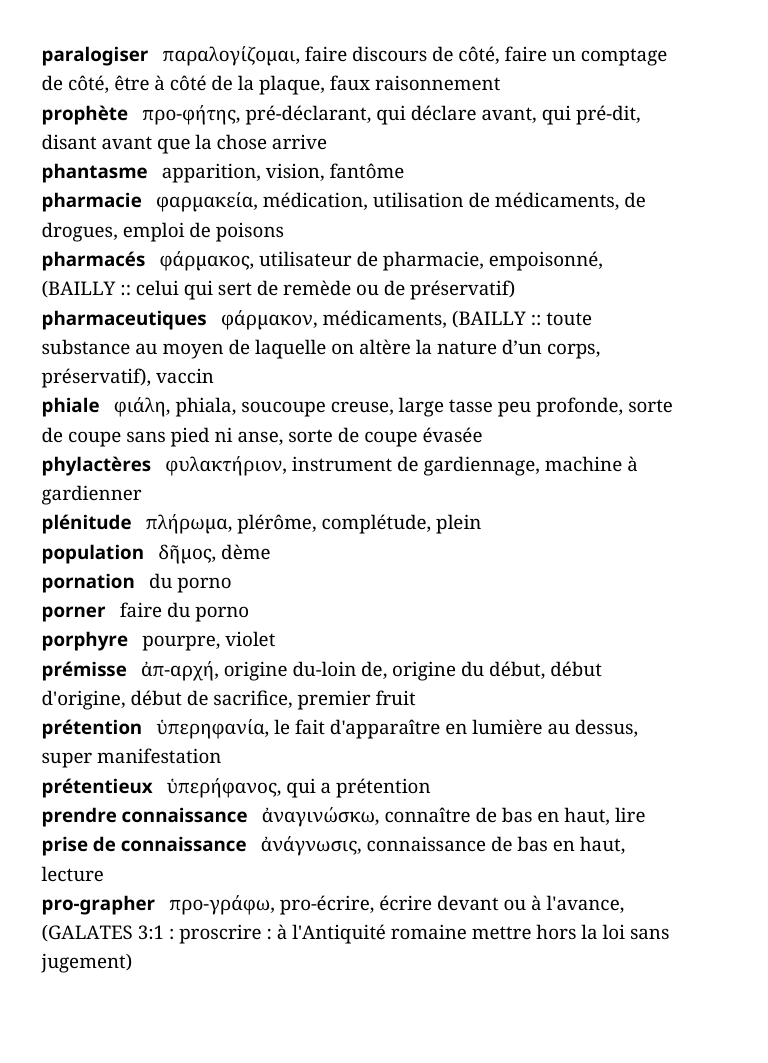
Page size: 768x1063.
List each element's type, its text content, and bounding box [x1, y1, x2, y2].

text pornation du porno [41, 568, 679, 594]
text population δῆμος, dème [41, 539, 679, 564]
text paralogiser παραλογίζομαι, faire discours de côté, faire un comptage de côté, être à côté de la plaque, faux raisonnement [41, 41, 679, 96]
text prétention ὑπερηφανία, le fait d'apparaître en lumière au dessus, super manifestation [41, 714, 679, 769]
text pro-grapher προ-γράφω, pro-écrire, écrire devant ou à l'avance, [41, 890, 679, 916]
text prendre connaissance ἀναγινώσκω, connaître de bas en haut, lire [41, 802, 679, 828]
text prétentieux ὑπερήφανος, qui a prétention [41, 773, 679, 799]
text porner faire du porno [41, 597, 679, 623]
text (GALATES 3:1 : proscrire : à l'Antiquité romaine mettre hors la loi sans jugement) [41, 919, 679, 974]
text phylactères φυλακτήριον, instrument de gardiennage, machine à gardienner [41, 451, 679, 506]
text pharmaceutiques φάρμακον, médicaments, (BAILLY :: toute substance au moyen de laquelle on altère la nature d’un corps, préservatif), vaccin [41, 305, 679, 389]
text porphyre pourpre, violet [41, 627, 679, 652]
text phantasme apparition, vision, fantôme [41, 158, 679, 184]
text prophète προ-φήτης, pré-déclarant, qui déclare avant, qui pré-dit, disant avant que la chose arrive [41, 100, 679, 155]
text prise de connaissance ἀνάγνωσις, connaissance de bas en haut, lecture [41, 832, 679, 886]
text pharmacie φαρμακεία, médication, utilisation de médicaments, de drogues, emploi de poisons [41, 188, 679, 242]
text phiale φιάλη, phiala, soucoupe creuse, large tasse peu profonde, sorte de coupe sans pied ni anse, sorte de coupe évasée [41, 393, 679, 447]
text prémisse ἀπ-αρχή, origine du-loin de, origine du début, début d'origine, début de sacrifice, premier fruit [41, 656, 679, 711]
text plénitude πλήρωμα, plérôme, complétude, plein [41, 510, 679, 535]
text pharmacés φάρμακος, utilisateur de pharmacie, empoisonné, (BAILLY :: celui qui sert de remède ou de préservatif) [41, 246, 679, 301]
